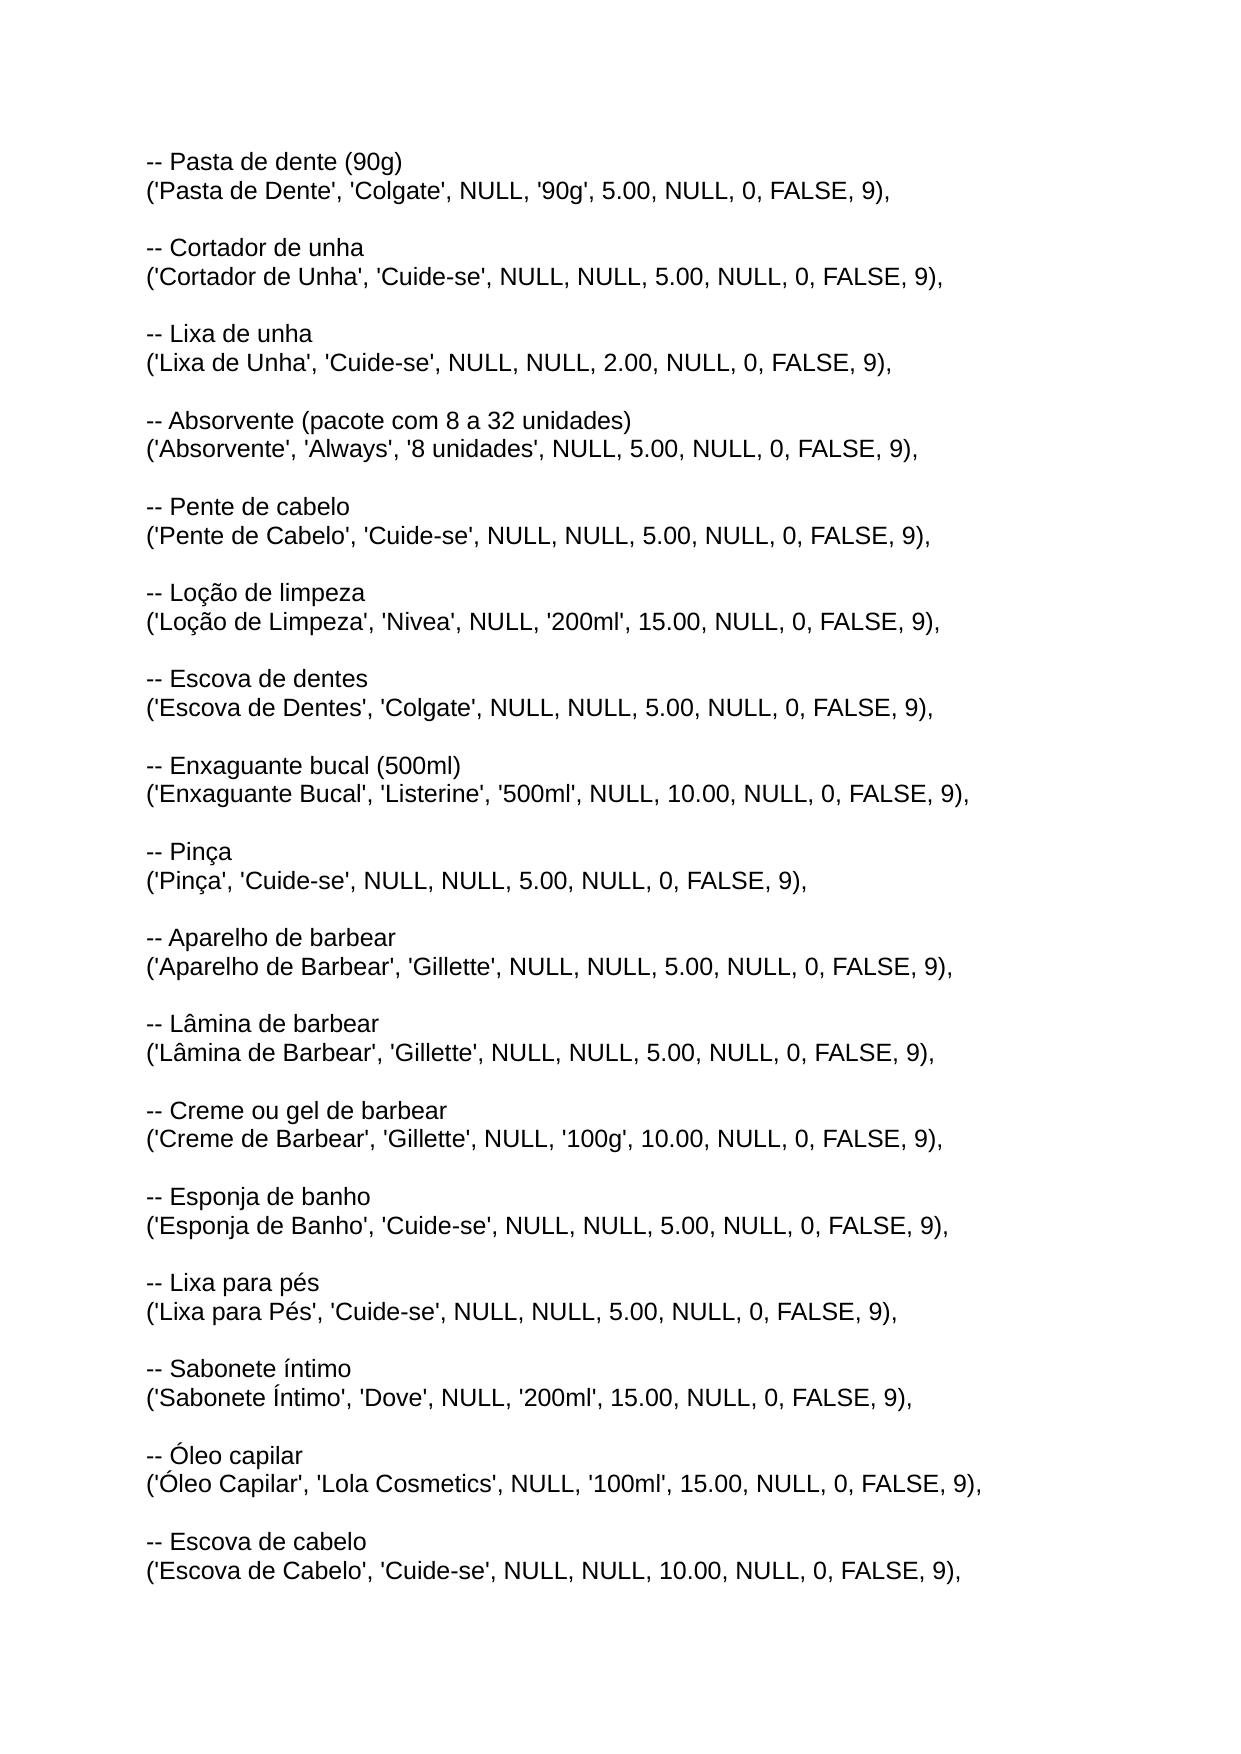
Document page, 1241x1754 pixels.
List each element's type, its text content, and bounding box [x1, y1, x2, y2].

text ('Escova de Dentes', 'Colgate', NULL, NULL, 5.00, NULL, 0, FALSE, 9), [118, 693, 1122, 722]
text ('Óleo Capilar', 'Lola Cosmetics', NULL, '100ml', 15.00, NULL, 0, FALSE, 9), [118, 1469, 1122, 1498]
text -- Pasta de dente (90g) [118, 147, 1122, 176]
text ('Sabonete Íntimo', 'Dove', NULL, '200ml', 15.00, NULL, 0, FALSE, 9), [118, 1383, 1122, 1412]
text ('Pinça', 'Cuide-se', NULL, NULL, 5.00, NULL, 0, FALSE, 9), [118, 866, 1122, 894]
text ('Absorvente', 'Always', '8 unidades', NULL, 5.00, NULL, 0, FALSE, 9), [118, 434, 1122, 463]
text ('Lixa de Unha', 'Cuide-se', NULL, NULL, 2.00, NULL, 0, FALSE, 9), [118, 348, 1122, 377]
text ('Esponja de Banho', 'Cuide-se', NULL, NULL, 5.00, NULL, 0, FALSE, 9), [118, 1211, 1122, 1239]
text -- Creme ou gel de barbear [118, 1096, 1122, 1124]
text ('Escova de Cabelo', 'Cuide-se', NULL, NULL, 10.00, NULL, 0, FALSE, 9), [118, 1556, 1122, 1584]
text -- Lixa para pés [118, 1268, 1122, 1297]
text ('Lâmina de Barbear', 'Gillette', NULL, NULL, 5.00, NULL, 0, FALSE, 9), [118, 1038, 1122, 1067]
text -- Pinça [118, 837, 1122, 866]
text -- Pente de cabelo [118, 492, 1122, 521]
text -- Loção de limpeza [118, 578, 1122, 607]
text -- Óleo capilar [118, 1441, 1122, 1469]
text -- Escova de cabelo [118, 1527, 1122, 1556]
text ('Enxaguante Bucal', 'Listerine', '500ml', NULL, 10.00, NULL, 0, FALSE, 9), [118, 779, 1122, 808]
text ('Pasta de Dente', 'Colgate', NULL, '90g', 5.00, NULL, 0, FALSE, 9), [118, 176, 1122, 204]
text -- Lixa de unha [118, 319, 1122, 348]
text -- Escova de dentes [118, 664, 1122, 693]
text ('Aparelho de Barbear', 'Gillette', NULL, NULL, 5.00, NULL, 0, FALSE, 9), [118, 952, 1122, 981]
text ('Lixa para Pés', 'Cuide-se', NULL, NULL, 5.00, NULL, 0, FALSE, 9), [118, 1297, 1122, 1326]
text -- Esponja de banho [118, 1182, 1122, 1211]
text ('Pente de Cabelo', 'Cuide-se', NULL, NULL, 5.00, NULL, 0, FALSE, 9), [118, 521, 1122, 549]
text -- Absorvente (pacote com 8 a 32 unidades) [118, 406, 1122, 434]
text -- Cortador de unha [118, 233, 1122, 262]
text ('Cortador de Unha', 'Cuide-se', NULL, NULL, 5.00, NULL, 0, FALSE, 9), [118, 262, 1122, 291]
text ('Loção de Limpeza', 'Nivea', NULL, '200ml', 15.00, NULL, 0, FALSE, 9), [118, 607, 1122, 636]
text -- Sabonete íntimo [118, 1354, 1122, 1383]
text -- Lâmina de barbear [118, 1009, 1122, 1038]
text -- Enxaguante bucal (500ml) [118, 751, 1122, 779]
text -- Aparelho de barbear [118, 923, 1122, 952]
text ('Creme de Barbear', 'Gillette', NULL, '100g', 10.00, NULL, 0, FALSE, 9), [118, 1124, 1122, 1153]
